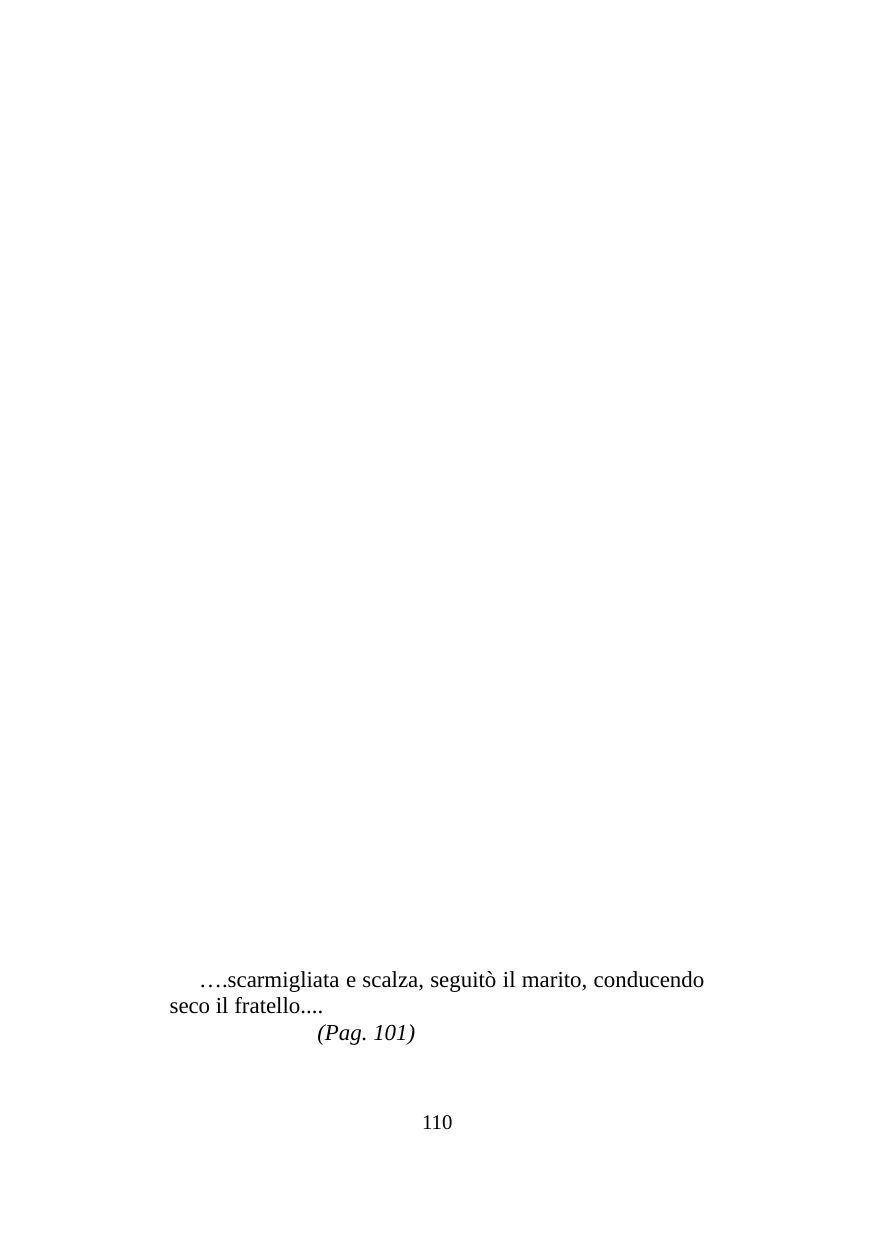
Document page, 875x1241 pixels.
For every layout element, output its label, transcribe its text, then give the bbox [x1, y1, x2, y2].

text ….scarmigliata e scalza, seguitò il marito, conducendo seco il fratello.... (Pag. 101) [169, 966, 705, 1045]
